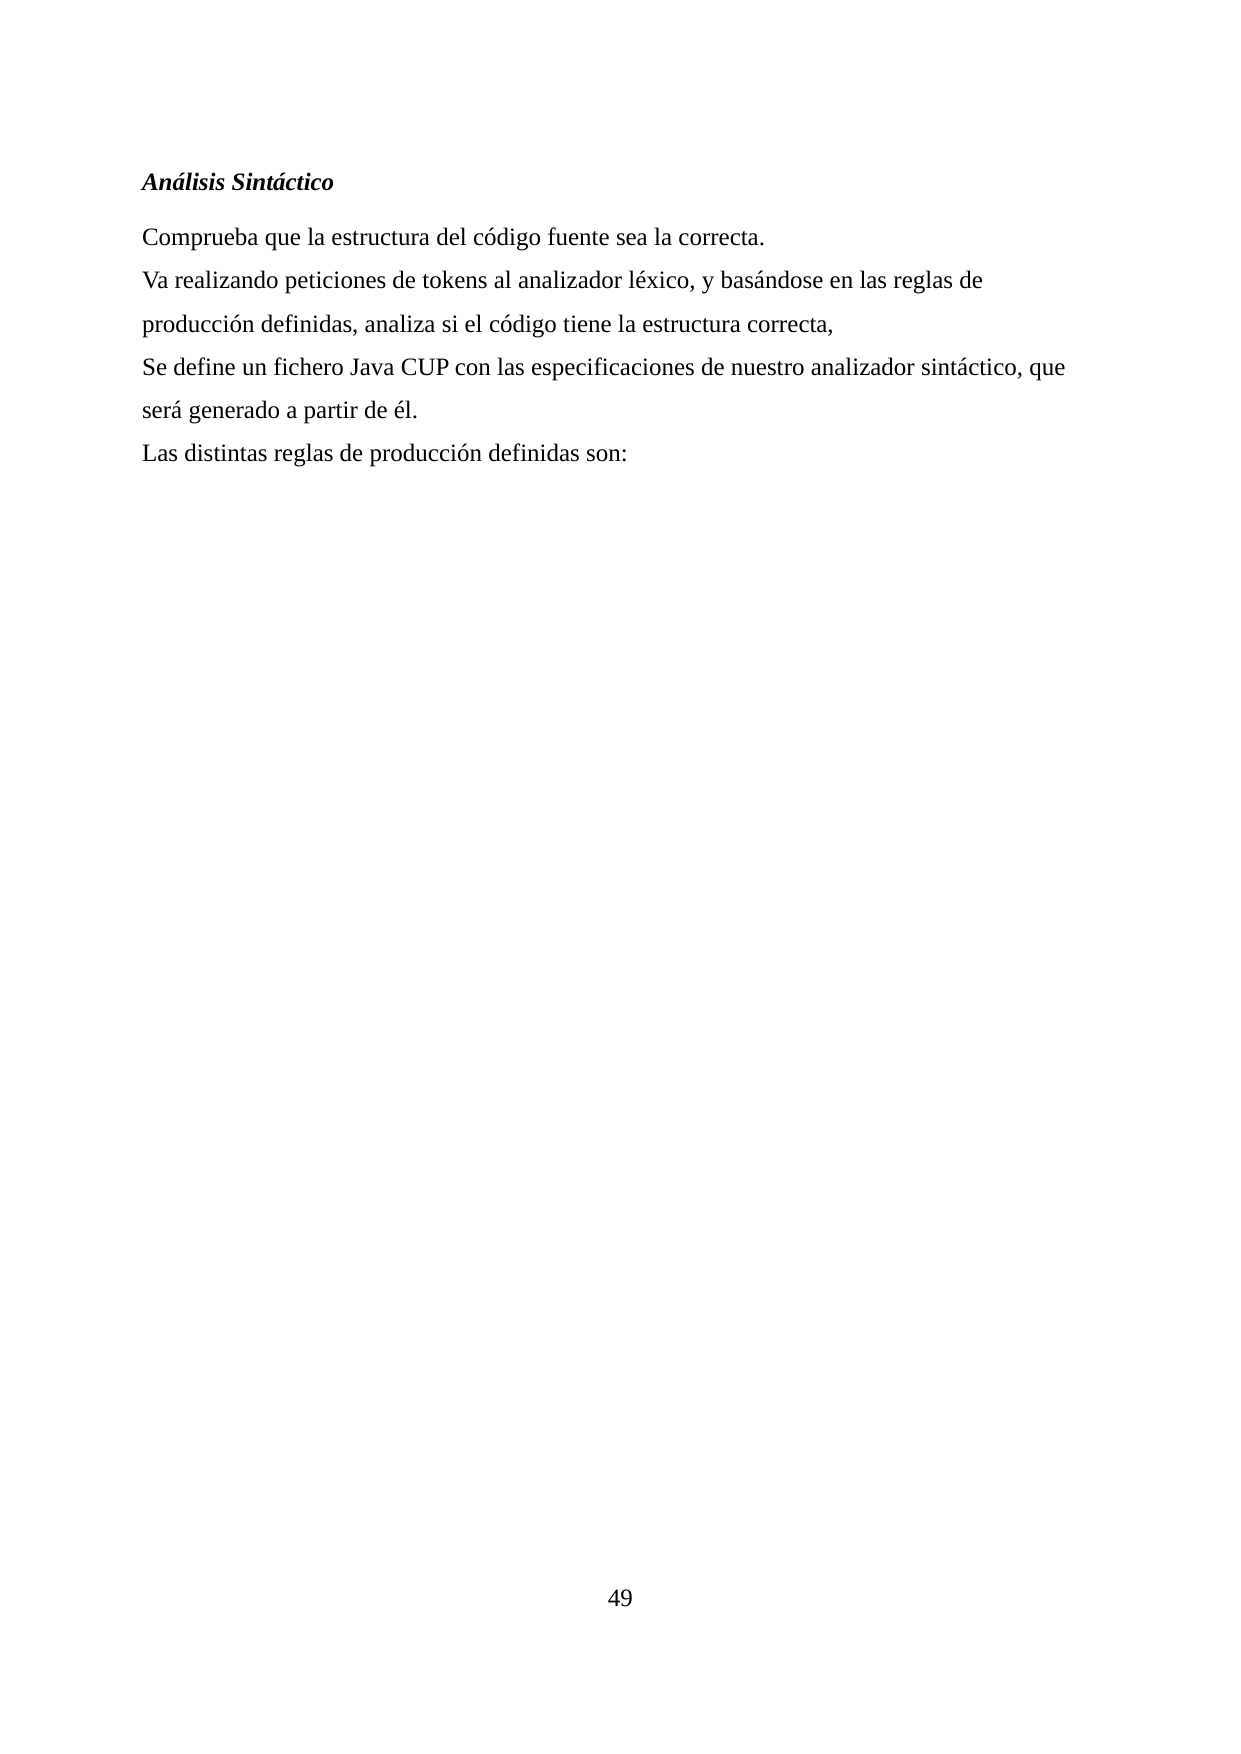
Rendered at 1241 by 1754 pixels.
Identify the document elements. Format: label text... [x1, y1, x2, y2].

text Las distintas reglas de producción definidas son: [142, 438, 1098, 467]
text Va realizando peticiones de tokens al analizador léxico, y basándose en las reglas de producción definidas, analiza si el código tiene la estructura correcta, [142, 266, 1098, 337]
text Comprueba que la estructura del código fuente sea la correcta. [142, 222, 1098, 251]
text Se define un fichero Java CUP con las especificaciones de nuestro analizador sintáctico, que será generado a partir de él. [142, 352, 1098, 424]
subtitle Análisis Sintáctico [142, 167, 1098, 196]
